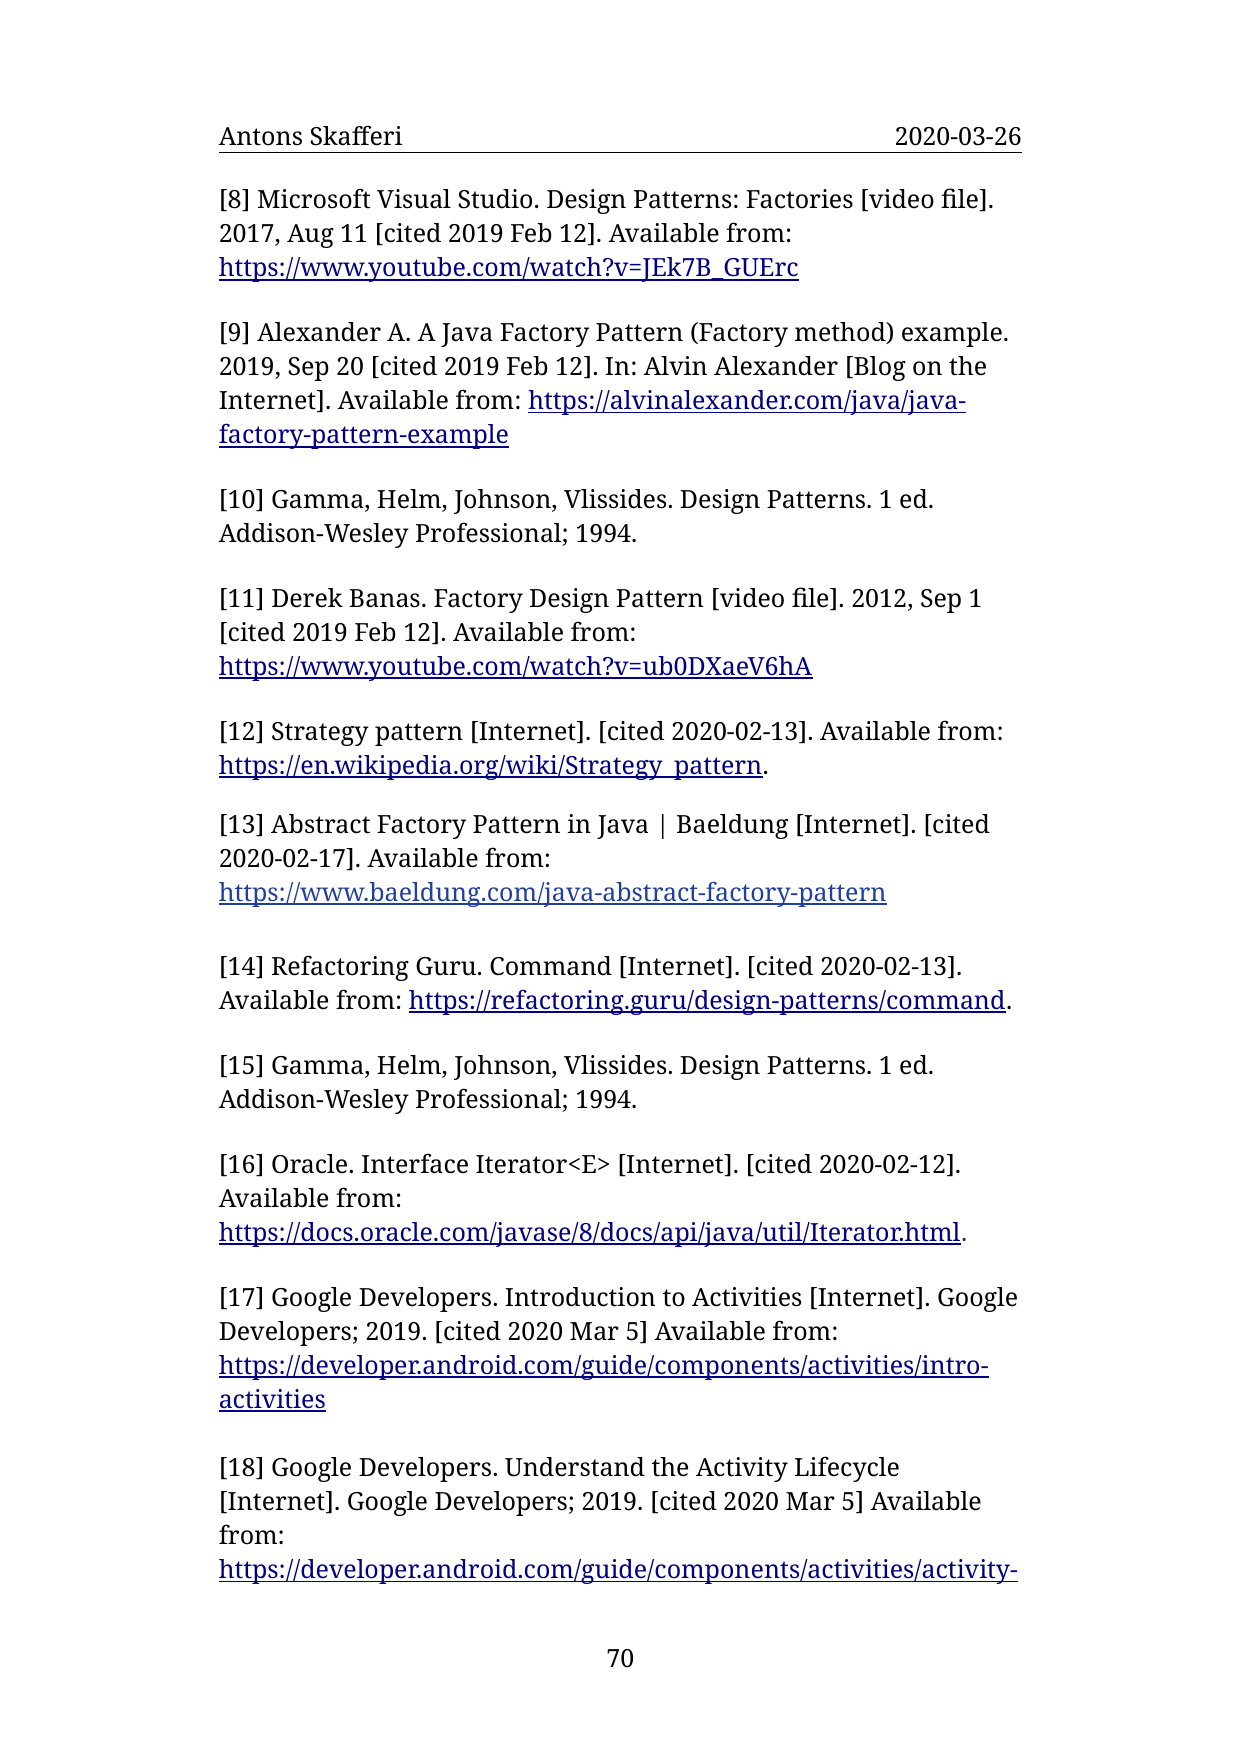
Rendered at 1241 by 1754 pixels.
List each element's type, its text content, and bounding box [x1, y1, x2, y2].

text [10] Gamma, Helm, Johnson, Vlissides. Design Patterns. 1 ed. Addison-Wesley Professional; 1994. [218, 482, 1022, 550]
text [17] Google Developers. Introduction to Activities [Internet]. Google Developers; 2019. [cited 2020 Mar 5] Available from: https://developer.android.com/guide/components/activities/intro-activities [18] Google Developers. Understand the Activity Lifecycle [Internet]. Google Developers; 2019. [cited 2020 Mar 5] Available from: https://developer.android.com/guide/components/activities/activity- [218, 1279, 1022, 1586]
text https://www.baeldung.com/java-abstract-factory-pattern [218, 874, 1022, 908]
text [12] Strategy pattern [Internet]. [cited 2020-02-13]. Available from: https://en.wikipedia.org/wiki/Strategy_pattern. [218, 713, 1022, 782]
text [8] Microsoft Visual Studio. Design Patterns: Factories [video file]. 2017, Aug 11 [cited 2019 Feb 12]. Available from: https://www.youtube.com/watch?v=JEk7B_GUErc [218, 182, 1022, 284]
text [16] Oracle. Interface Iterator<E> [Internet]. [cited 2020-02-12]. Available from: https://docs.oracle.com/javase/8/docs/api/java/util/Iterator.html. [218, 1146, 1022, 1248]
text [9] Alexander A. A Java Factory Pattern (Factory method) example. 2019, Sep 20 [cited 2019 Feb 12]. In: Alvin Alexander [Blog on the Internet]. Available from: https://alvinalexander.com/java/java-factory-pattern-example [218, 315, 1022, 451]
text [13] Abstract Factory Pattern in Java | Baeldung [Internet]. [cited 2020-02-17]. Available from: [218, 806, 1022, 874]
text [11] Derek Banas. Factory Design Pattern [video file]. 2012, Sep 1 [cited 2019 Feb 12]. Available from: https://www.youtube.com/watch?v=ub0DXaeV6hA [218, 581, 1022, 683]
text [14] Refactoring Guru. Command [Internet]. [cited 2020-02-13]. Available from: https://refactoring.guru/design-patterns/command. [218, 948, 1022, 1017]
text [15] Gamma, Helm, Johnson, Vlissides. Design Patterns. 1 ed. Addison-Wesley Professional; 1994. [218, 1047, 1022, 1116]
